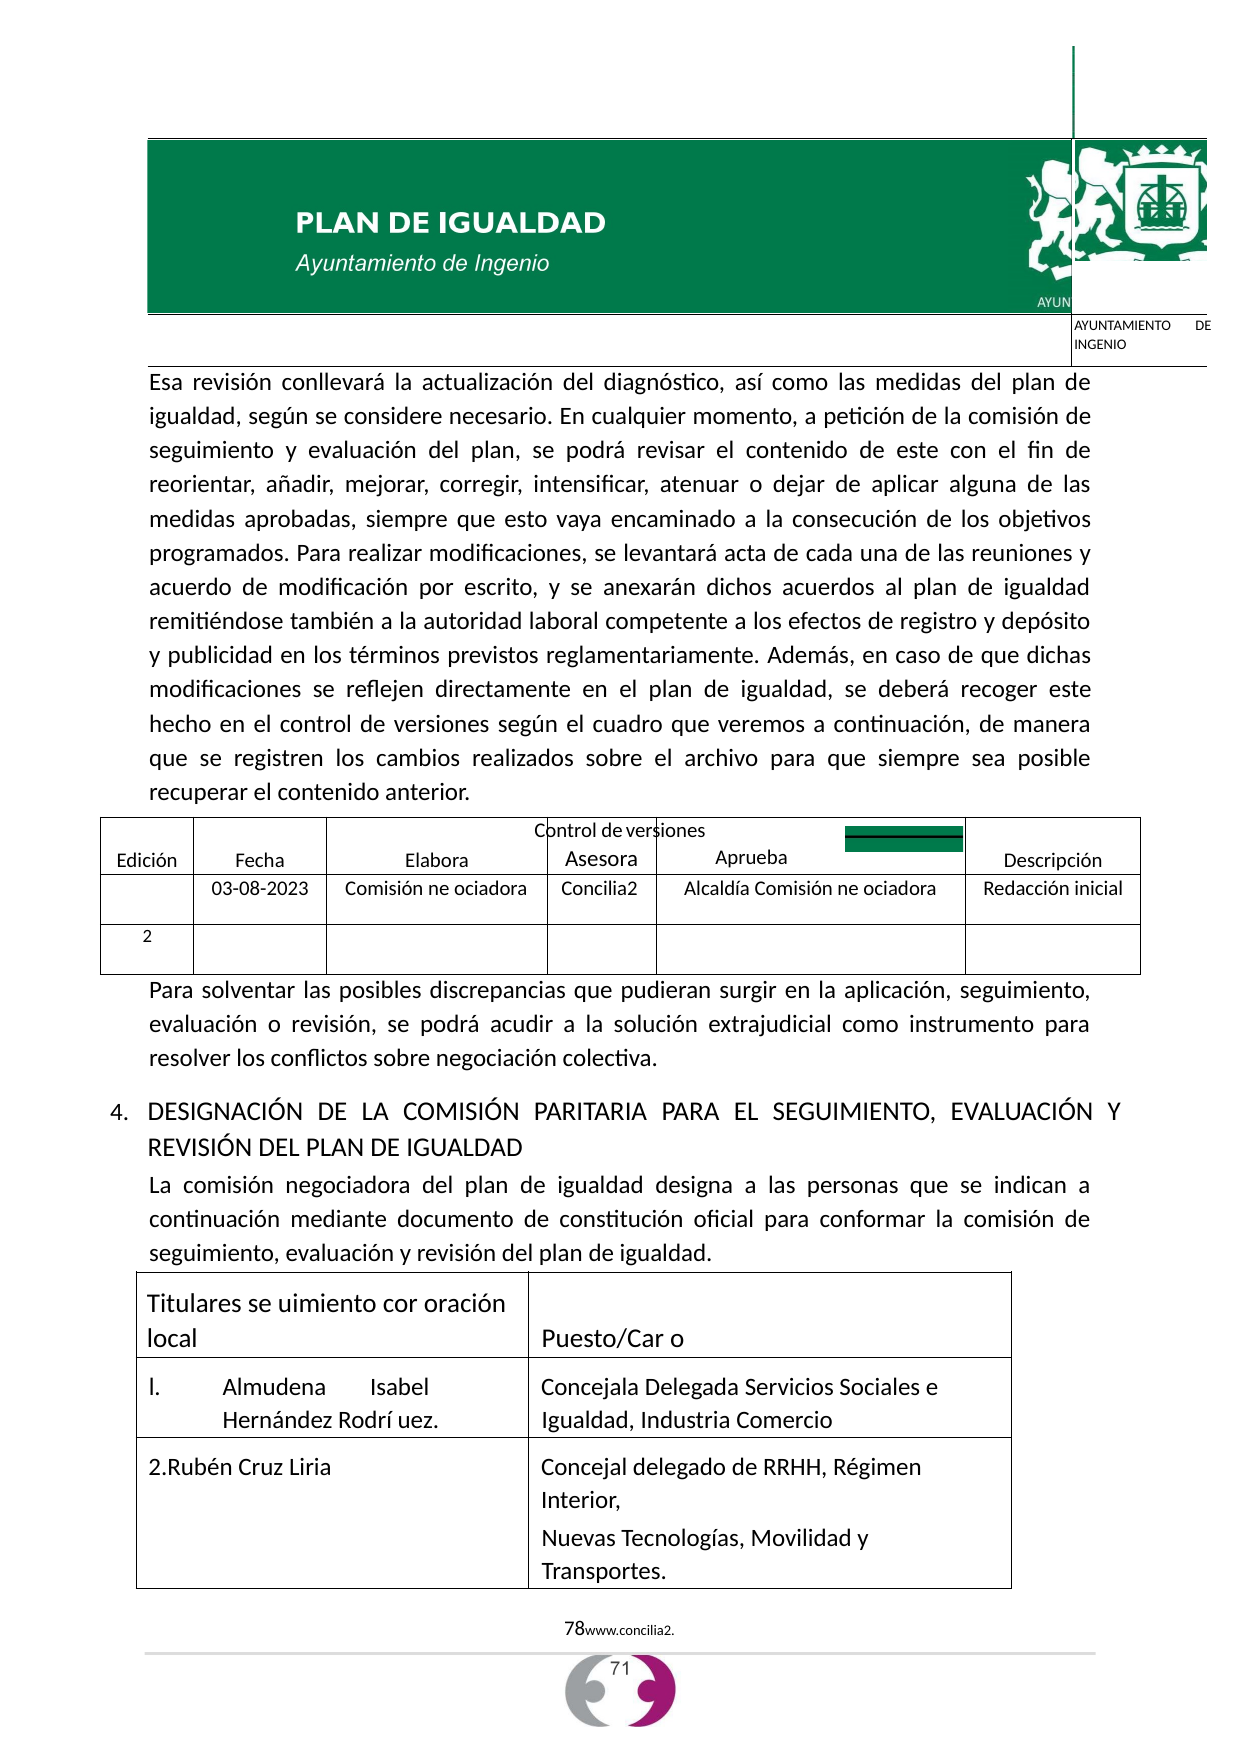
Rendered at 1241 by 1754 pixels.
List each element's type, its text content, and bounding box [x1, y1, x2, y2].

table_cell [194, 925, 326, 974]
text La comisión negociadora del plan de igualdad designa a las personas que se indican a continuación mediante documento de constitución oficial para conformar la comisión de seguimiento, evaluación y revisión del plan de igualdad. [149, 1169, 1092, 1268]
table_cell Concejala Delegada Servicios Sociales e Igualdad, Industria Comercio [529, 1358, 1011, 1437]
table_cell [657, 925, 965, 974]
table_cell 2 [101, 925, 193, 974]
table_cell Alcaldía Comisión ne ociadora [657, 875, 965, 924]
text Esa revisión conllevará la actualización del diagnóstico, así como las medidas del plan de igualdad, según se considere necesario. En cualquier momento, a petición de la comisión de seguimiento y evaluación del plan, se podrá revisar el contenido de este con el fin de reorientar, añadir, mejorar, corregir, intensificar, atenuar o dejar de aplicar alguna de las medidas aprobadas, siempre que esto vaya encaminado a la consecución de los objetivos programados. Para realizar modificaciones, se levantará acta de cada una de las reuniones y acuerdo de modificación por escrito, y se anexarán dichos acuerdos al plan de igualdad remitiéndose también a la autoridad laboral competente a los efectos de registro y depósito y publicidad en los términos previstos reglamentariamente. Además, en caso de que dichas modificaciones se reflejen directamente en el plan de igualdad, se deberá recoger este hecho en el control de versiones según el cuadro que veremos a continuación, de manera que se registren los cambios realizados sobre el archivo para que siempre sea posible recuperar el contenido anterior. [149, 367, 1092, 807]
table_header Fecha [194, 818, 326, 874]
table_header versiones Aprueba [657, 818, 965, 874]
table_cell Redacción inicial [966, 875, 1140, 924]
table_header [1072, 139, 1207, 314]
table_cell [148, 315, 1071, 366]
table_cell 2.Rubén Cruz Liria [137, 1438, 528, 1588]
table_cell 03-08-2023 [194, 875, 326, 924]
table_header Puesto/Car o [529, 1273, 1011, 1357]
table_header Elabora [327, 818, 547, 874]
table_header [1012, 1271, 1105, 1357]
table_header Edición [101, 818, 193, 874]
table_cell [1012, 1357, 1105, 1437]
table_cell [548, 925, 656, 974]
table_header Control de Asesora [548, 818, 656, 874]
table_cell [101, 875, 193, 924]
table_cell Concilia2 [548, 875, 656, 924]
table_cell [966, 925, 1140, 974]
table_cell l. Almudena Isabel Hernández Rodrí uez. [137, 1358, 528, 1437]
text Para solventar las posibles discrepancias que pudieran surgir en la aplicación, seguimiento, evaluación o revisión, se podrá acudir a la solución extrajudicial como instrumento para resolver los conflictos sobre negociación colectiva. [149, 975, 1092, 1073]
table_cell AYUNTAMIENTO DE INGENIO [1072, 315, 1207, 366]
table_cell Comisión ne ociadora [327, 875, 547, 924]
table_header Titulares se uimiento cor oración local [137, 1273, 528, 1357]
table_cell Concejal delegado de RRHH, Régimen Interior, Nuevas Tecnologías, Movilidad y Transportes. [529, 1438, 1011, 1588]
table_cell [1012, 1437, 1105, 1588]
list DESIGNACIÓN DE LA COMISIÓN PARITARIA PARA EL SEGUIMIENTO, EVALUACIÓN Y REVISIÓN DEL PLAN DE IGUALDAD [110, 1094, 1122, 1163]
table_header Descripción [966, 818, 1140, 874]
table_cell [327, 925, 547, 974]
